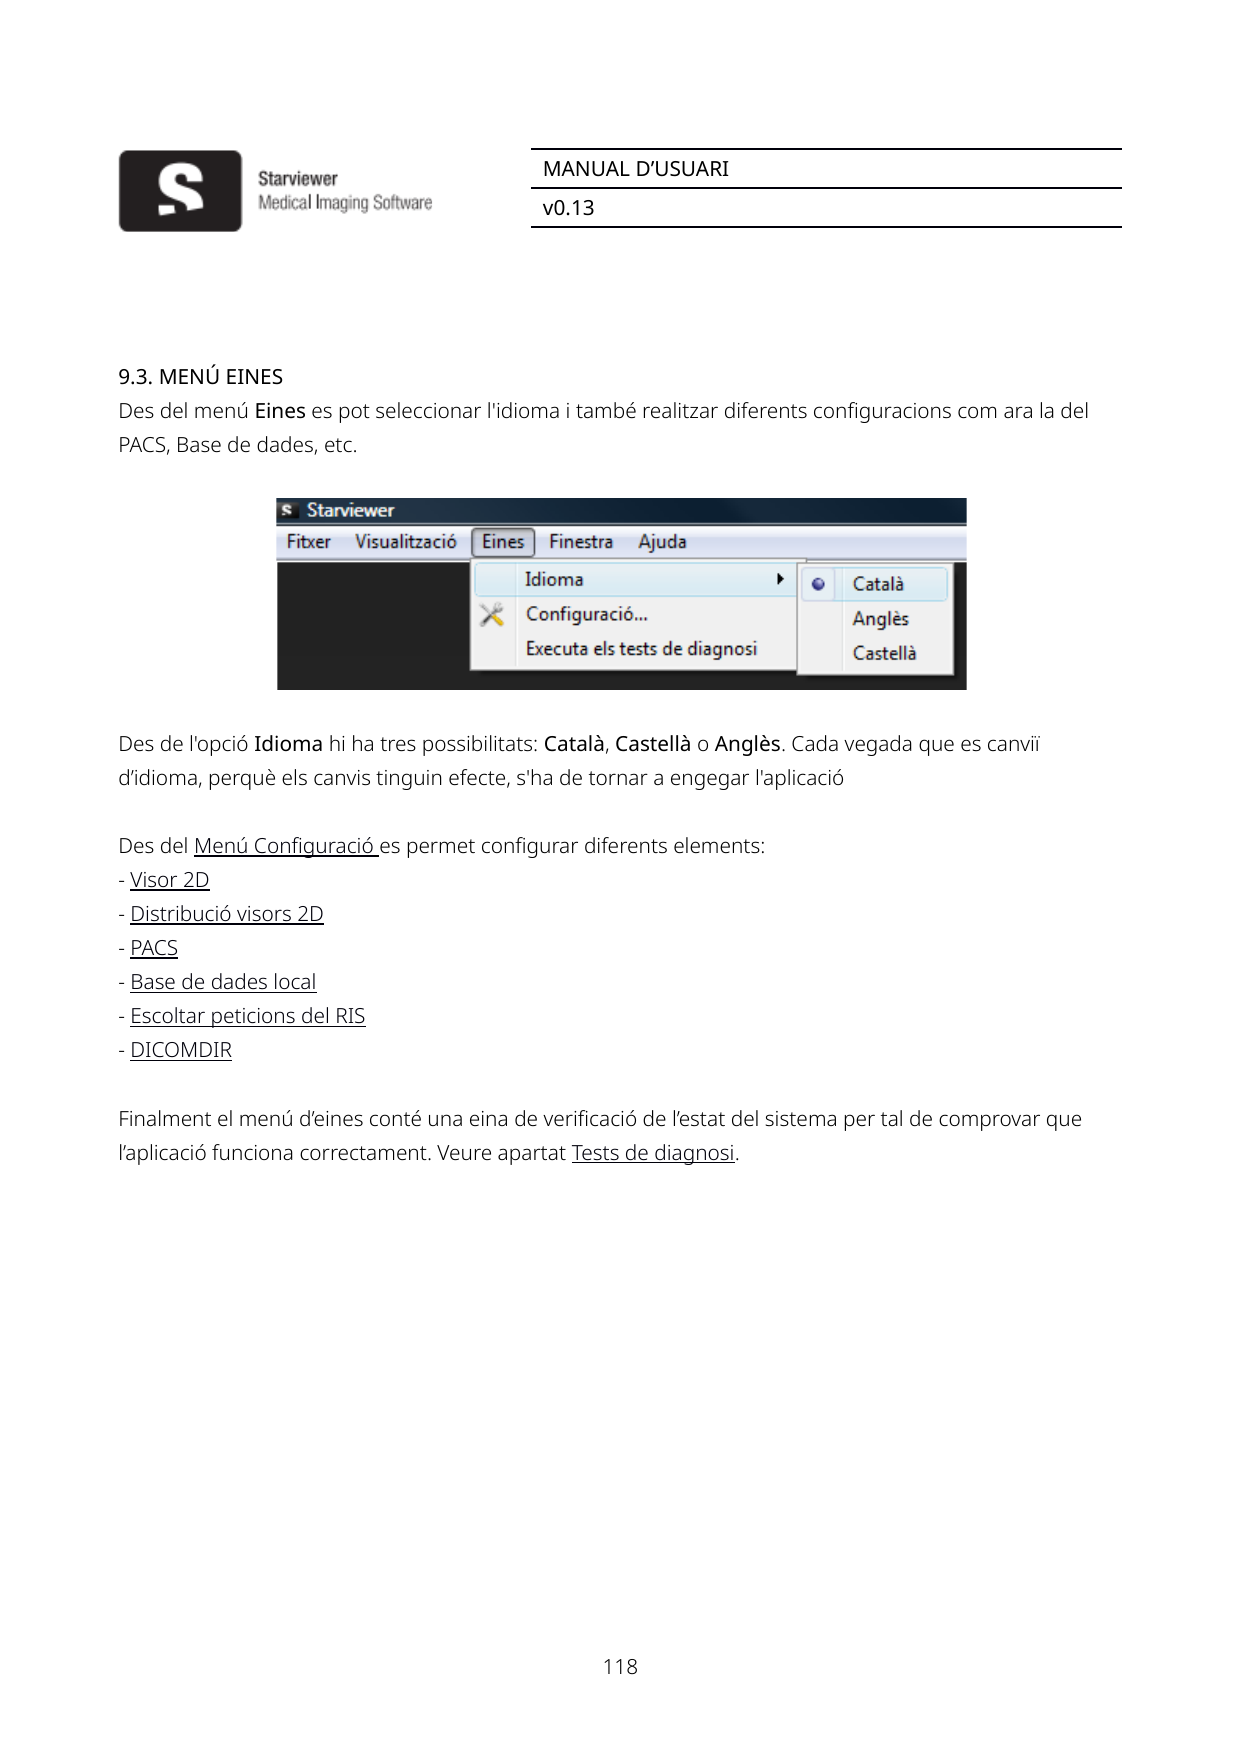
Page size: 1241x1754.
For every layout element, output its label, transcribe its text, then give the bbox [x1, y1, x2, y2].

subtitle Menú Eines [118, 362, 1122, 391]
text Des de l'opció Idioma hi ha tres possibilitats: Català, Castellà o Anglès. Cada vegada que es canviï d’idioma, perquè els canvis tinguin efecte, s'ha de tornar a engegar l'aplicació [118, 729, 1122, 791]
text - DICOMDIR [118, 1036, 1122, 1064]
text - Distribució visors 2D [118, 899, 1122, 928]
text Finalment el menú d’eines conté una eina de verificació de l’estat del sistema per tal de comprovar que l’aplicació funciona correctament. Veure apartat Tests de diagnosi. [118, 1104, 1122, 1166]
text Des del Menú Configuració es permet configurar diferents elements: [118, 831, 1122, 859]
text - Escoltar peticions del RIS [118, 1001, 1122, 1030]
text - Base de dades local [118, 967, 1122, 996]
text - PACS [118, 933, 1122, 962]
text - Visor 2D [118, 865, 1122, 894]
text Des del menú Eines es pot seleccionar l'idioma i també realitzar diferents configuracions com ara la del PACS, Base de dades, etc. [118, 396, 1122, 459]
picture [276, 498, 967, 690]
